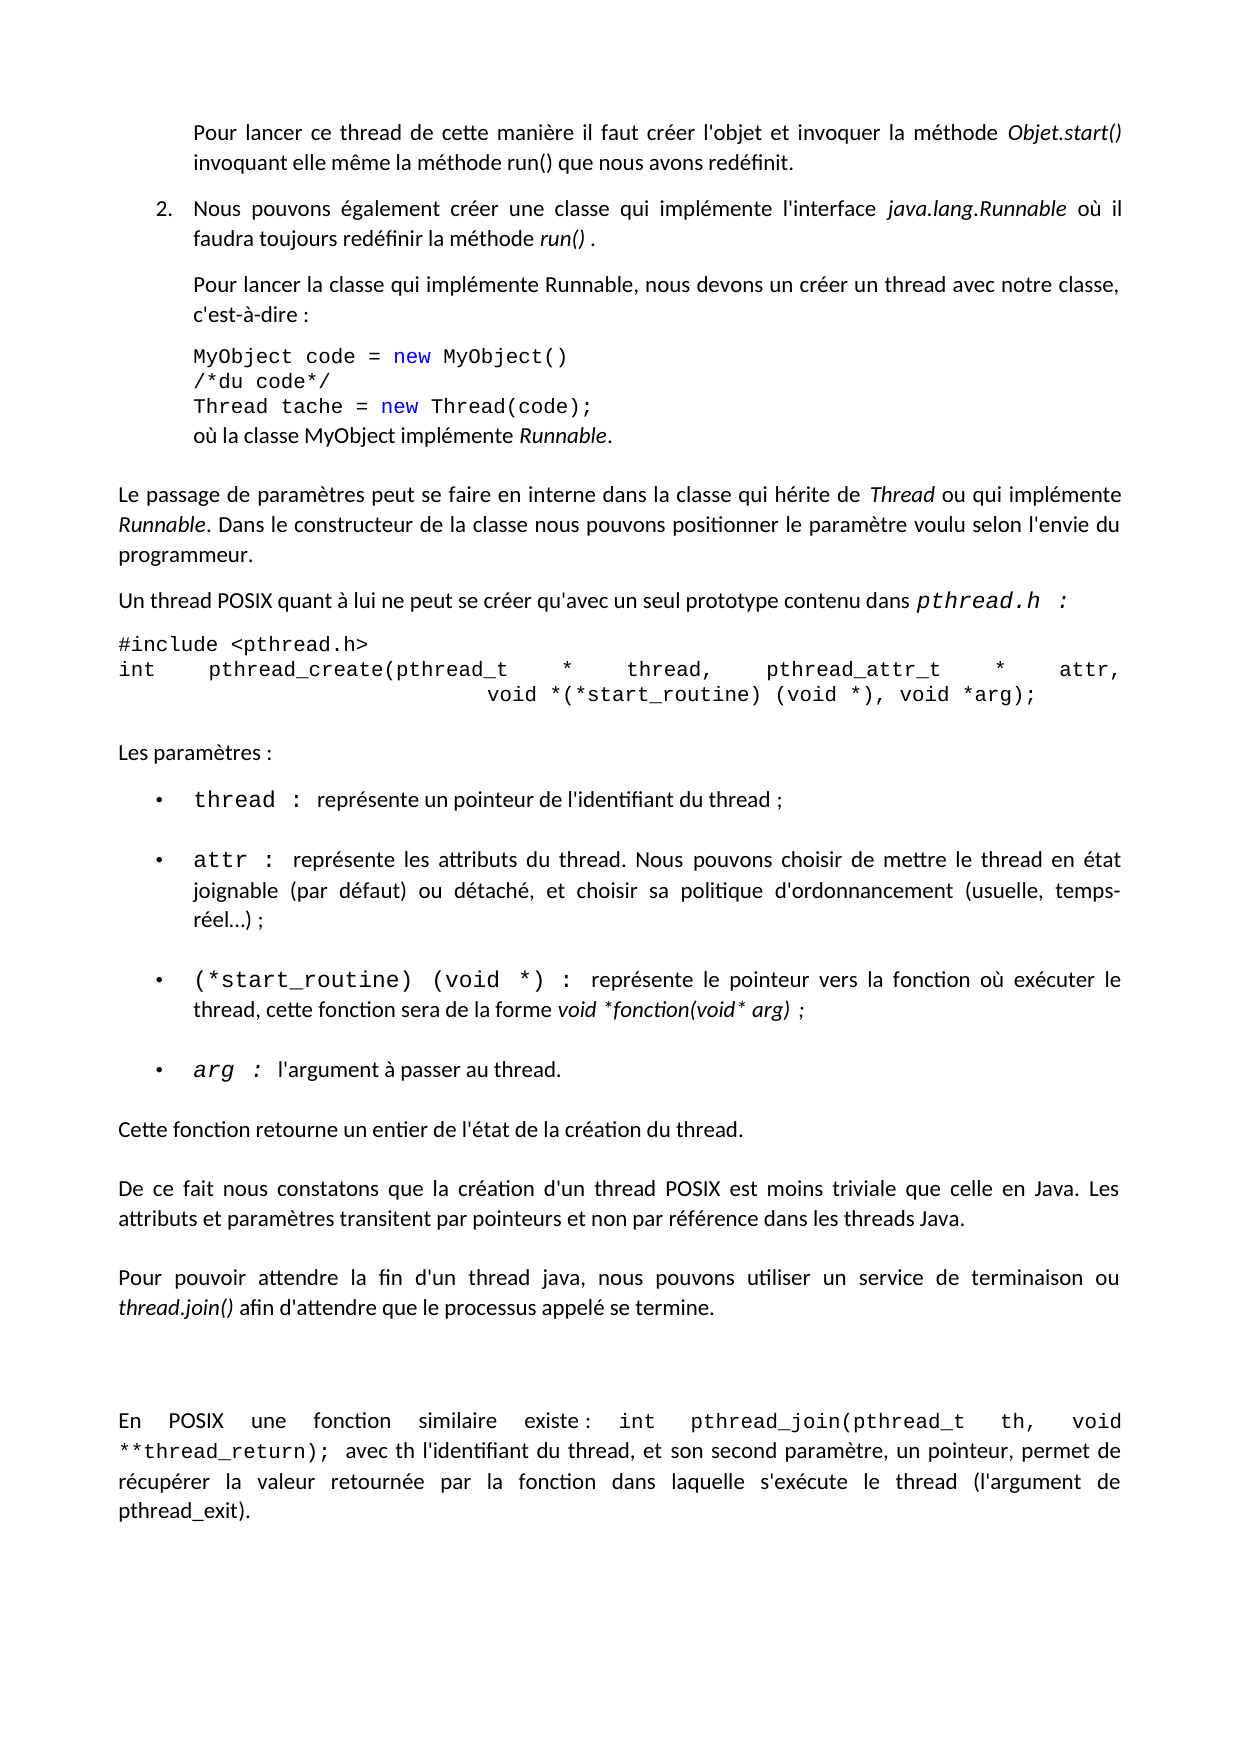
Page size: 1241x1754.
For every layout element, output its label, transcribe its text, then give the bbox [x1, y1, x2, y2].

text De ce fait nous constatons que la création d'un thread POSIX est moins triviale que celle en Java. Les attributs et paramètres transitent par pointeurs et non par référence dans les threads Java. [118, 1174, 1122, 1232]
text Les paramètres : [118, 738, 1122, 766]
list Nous pouvons également créer une classe qui implémente l'interface java.lang.Runnable où il faudra toujours redéfinir la méthode run() . [156, 194, 1122, 252]
list thread : représente un pointeur de l'identifiant du thread ; [156, 785, 1122, 814]
list Pour lancer la classe qui implémente Runnable, nous devons un créer un thread avec notre classe, c'est-à-dire : [156, 270, 1122, 328]
text int pthread_create(pthread_t * thread, pthread_attr_t * attr, void *(*start_routine) (void *), void *arg); [118, 659, 1122, 707]
text En POSIX une fonction similaire existe : int pthread_join(pthread_t th, void **thread_return); avec th l'identifiant du thread, et son second paramètre, un pointeur, permet de récupérer la valeur retournée par la fonction dans laquelle s'exécute le thread (l'argument de pthread_exit). [118, 1406, 1122, 1524]
text Le passage de paramètres peut se faire en interne dans la classe qui hérite de Thread ou qui implémente Runnable. Dans le constructeur de la classe nous pouvons positionner le paramètre voulu selon l'envie du programmeur. [118, 481, 1122, 568]
text #include <pthread.h> [118, 634, 1122, 657]
list Thread tache = new Thread(code); [156, 396, 1122, 420]
list MyObject code = new MyObject() [156, 346, 1122, 370]
text Pour pouvoir attendre la fin d'un thread java, nous pouvons utiliser un service de terminaison ou thread.join() afin d'attendre que le processus appelé se termine. [118, 1263, 1122, 1321]
text Cette fonction retourne un entier de l'état de la création du thread. [118, 1115, 1122, 1143]
list Pour lancer ce thread de cette manière il faut créer l'objet et invoquer la méthode Objet.start() invoquant elle même la méthode run() que nous avons redéfinit. [156, 118, 1122, 176]
list (*start_routine) (void *) : représente le pointeur vers la fonction où exécuter le thread, cette fonction sera de la forme void *fonction(void* arg) ; [156, 965, 1122, 1023]
list où la classe MyObject implémente Runnable. [156, 421, 1122, 449]
list /*du code*/ [156, 371, 1122, 395]
text Un thread POSIX quant à lui ne peut se créer qu'avec un seul prototype contenu dans pthread.h : [118, 586, 1122, 616]
list arg : l'argument à passer au thread. [156, 1055, 1122, 1084]
list attr : représente les attributs du thread. Nous pouvons choisir de mettre le thread en état joignable (par défaut) ou détaché, et choisir sa politique d'ordonnancement (usuelle, temps-réel…) ; [156, 845, 1122, 933]
